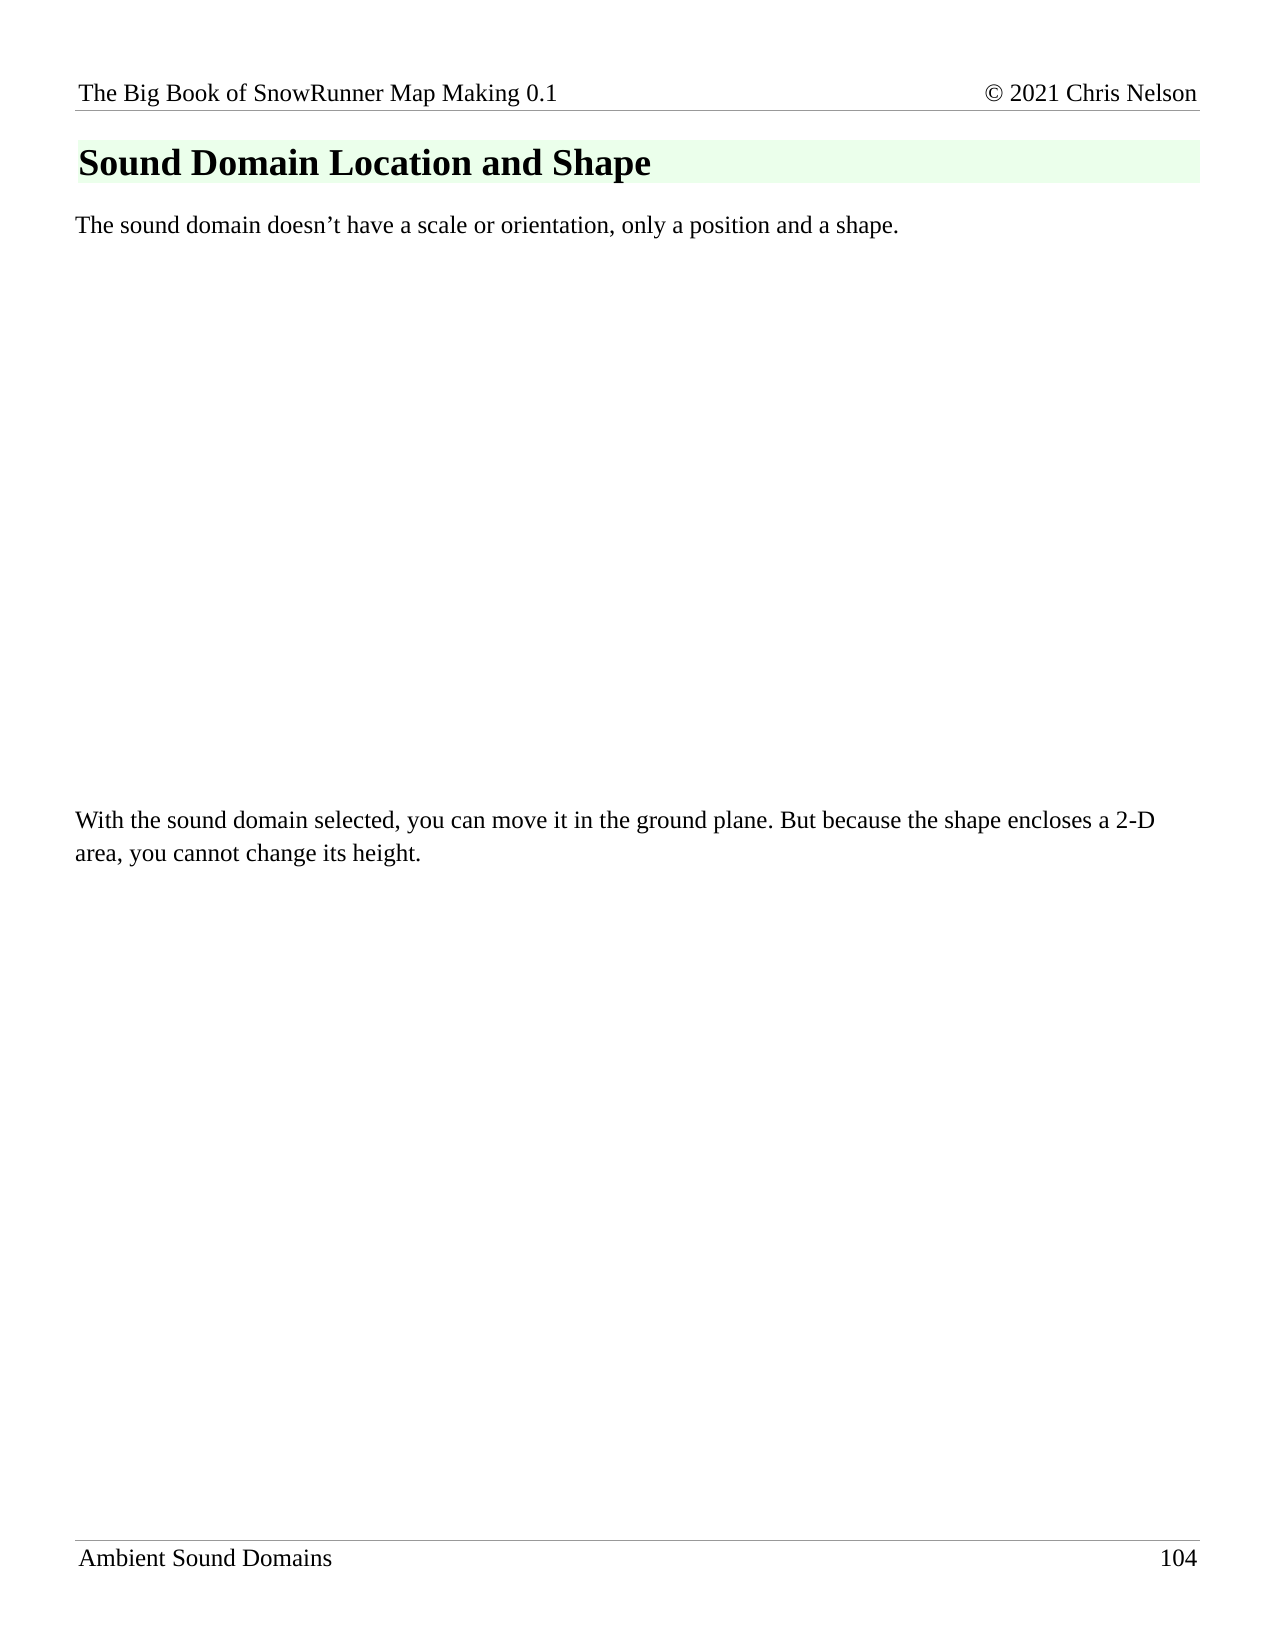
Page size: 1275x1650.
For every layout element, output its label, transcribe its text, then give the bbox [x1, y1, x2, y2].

text The sound domain doesn’t have a scale or orientation, only a position and a shape. [75, 211, 1200, 239]
subtitle Sound Domain Location and Shape [78, 140, 1200, 183]
text With the sound domain selected, you can move it in the ground plane. But because the shape encloses a 2‑D area, you cannot change its height. [75, 805, 1200, 867]
